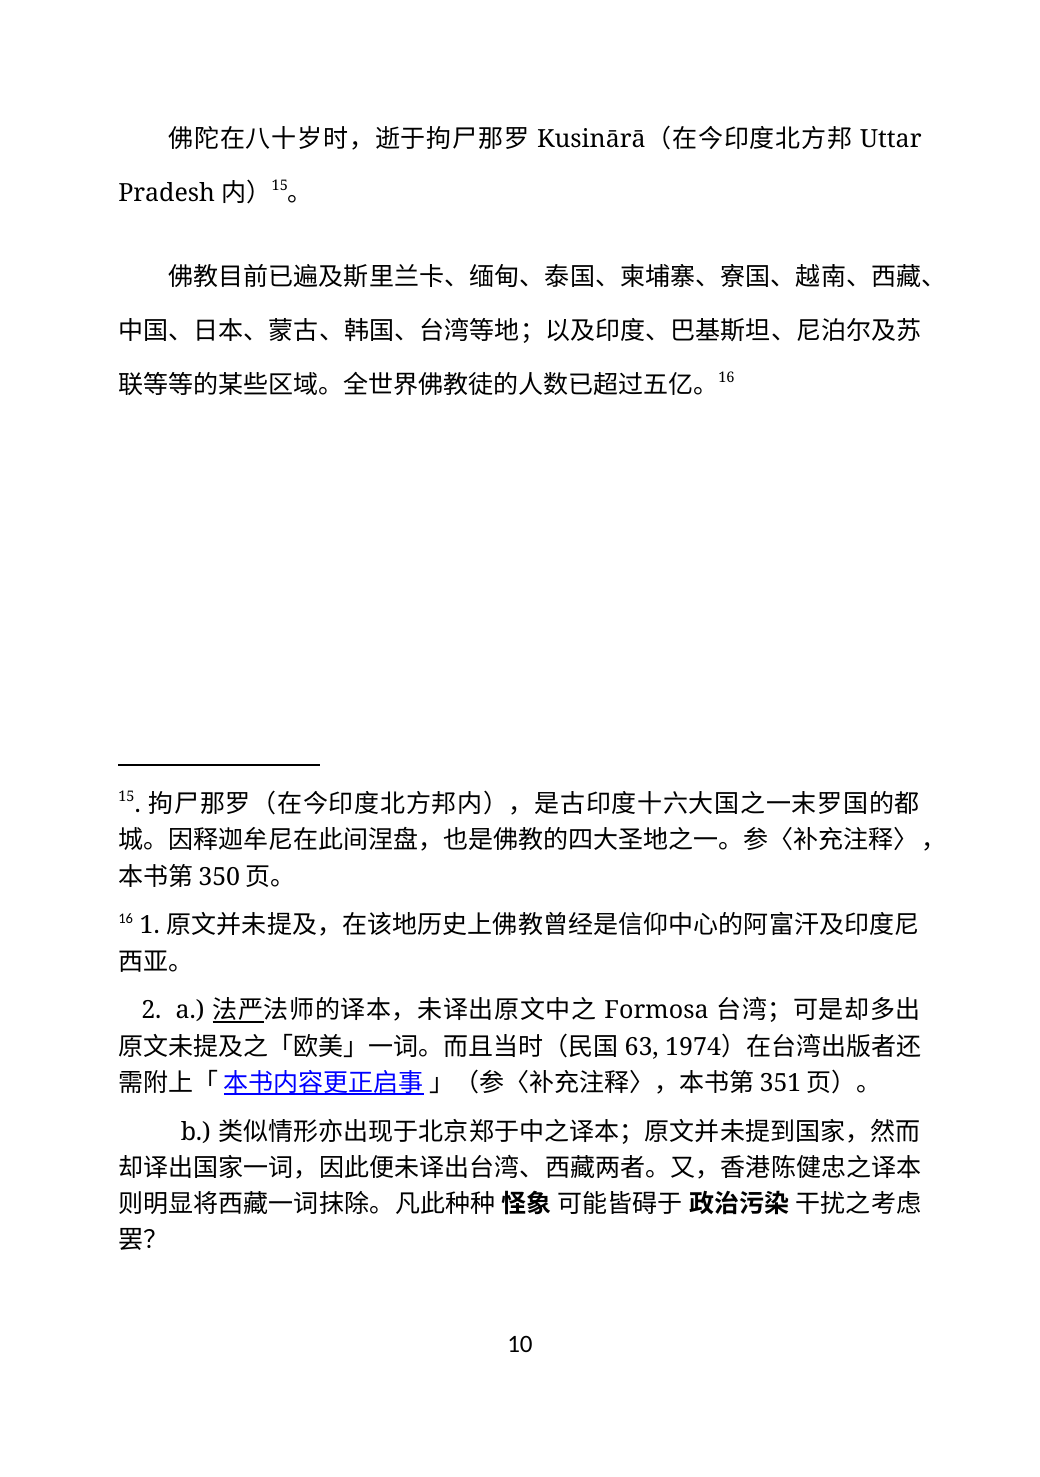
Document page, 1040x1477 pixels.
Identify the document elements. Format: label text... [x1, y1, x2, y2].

text 2. a.) 法严法师的译本，未译出原文中之 Formosa 台湾；可是却多出原文未提及之「欧美」一词。而且当时（民国63, 1974）在台湾出版者还需附上「 本书内容更正启事 」（参〈补充注释〉，本书第351页）。 [118, 990, 921, 1099]
text 佛教目前已遍及斯里兰卡、缅甸、泰国、柬埔寨、寮国、越南、西藏、中国、日本、蒙古、韩国、台湾等地；以及印度、巴基斯坦、尼泊尔及苏联等等的某些区域。全世界佛教徒的人数已超过五亿。 [118, 256, 921, 401]
text b.) 类似情形亦出现于北京郑于中之译本；原文并未提到国家，然而却译出国家一词，因此便未译出台湾、西藏两者。又，香港陈健忠之译本则明显将西藏一词抹除。凡此种种 怪象 可能皆碍于 政治污染 干扰之考虑罢？ [118, 1111, 921, 1256]
text 佛陀在八十岁时，逝于拘尸那罗 Kusinārā（在今印度北方邦 Uttar Pradesh 内）。 [118, 118, 921, 209]
text 1. 原文并未提及，在该地历史上佛教曾经是信仰中心的阿富汗及印度尼西亚。 [118, 905, 921, 977]
text . 拘尸那罗（在今印度北方邦内），是古印度十六大国之一末罗国的都城。因释迦牟尼在此间涅盘，也是佛教的四大圣地之一。参〈补充注释〉，本书第350页。 [118, 784, 921, 892]
